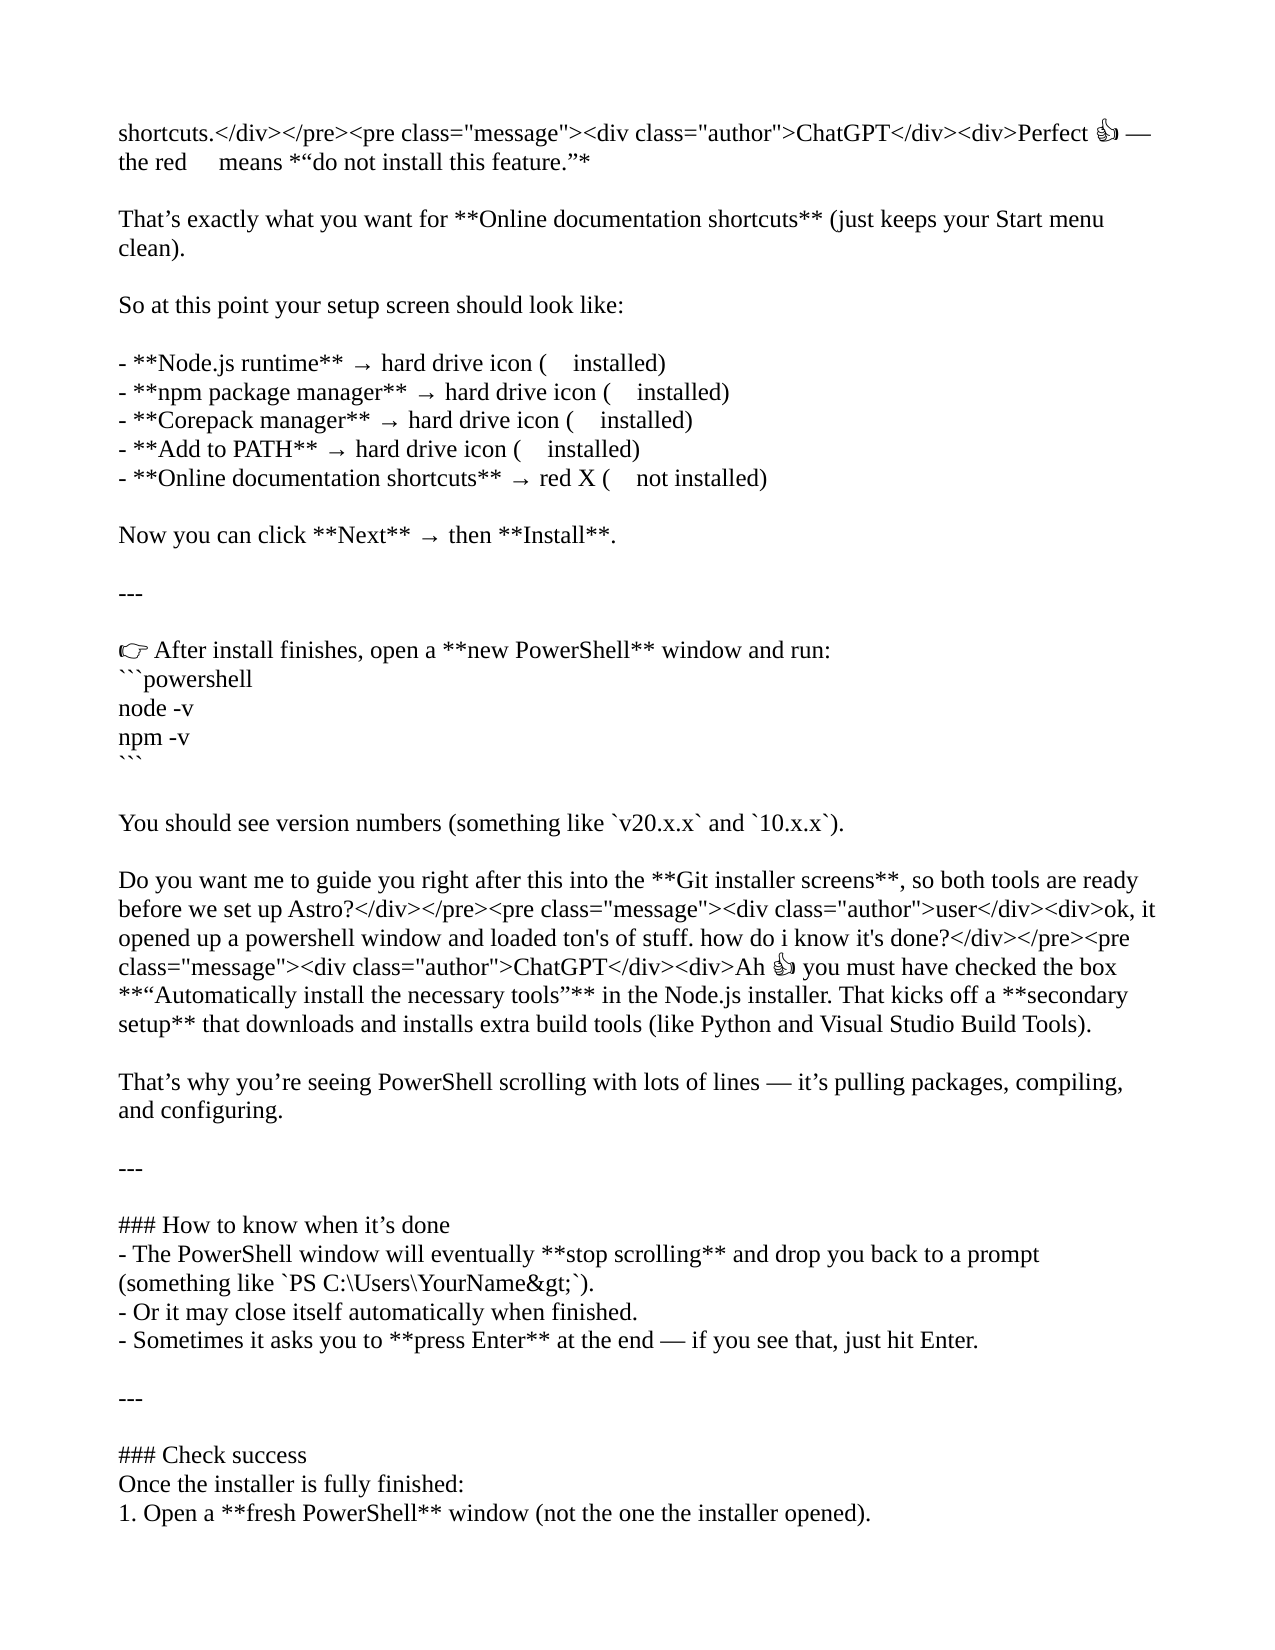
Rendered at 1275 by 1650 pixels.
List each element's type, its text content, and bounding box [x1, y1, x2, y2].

text - **Online documentation shortcuts** → red X (❌ not installed) [118, 463, 1157, 492]
text - **Add to PATH** → hard drive icon (✅ installed) [118, 434, 1157, 463]
text ### How to know when it’s done [118, 1211, 1157, 1239]
text 1. Open a **fresh PowerShell** window (not the one the installer opened). [118, 1498, 1157, 1527]
text That’s exactly what you want for **Online documentation shortcuts** (just keeps your Start menu clean). [118, 204, 1157, 262]
text - Sometimes it asks you to **press Enter** at the end — if you see that, just hit Enter. [118, 1326, 1157, 1354]
text - **Corepack manager** → hard drive icon (✅ installed) [118, 406, 1157, 434]
text shortcuts.</div></pre><pre class="message"><div class="author">ChatGPT</div><div>Perfect 👍 — the red ❌ means *“do not install this feature.”* [118, 118, 1157, 176]
text You should see version numbers (something like `v20.x.x` and `10.x.x`). [118, 808, 1157, 837]
text ### Check success [118, 1441, 1157, 1469]
text So at this point your setup screen should look like: [118, 291, 1157, 319]
text --- [118, 1383, 1157, 1412]
text Once the installer is fully finished: [118, 1469, 1157, 1498]
text ``` [118, 751, 1157, 779]
text - Or it may close itself automatically when finished. [118, 1297, 1157, 1326]
text Now you can click **Next** → then **Install**. [118, 521, 1157, 549]
text --- [118, 1153, 1157, 1182]
text --- [118, 578, 1157, 607]
text node -v [118, 693, 1157, 722]
text 👉 After install finishes, open a **new PowerShell** window and run: [118, 636, 1157, 664]
text That’s why you’re seeing PowerShell scrolling with lots of lines — it’s pulling packages, compiling, and configuring. [118, 1067, 1157, 1124]
text - **Node.js runtime** → hard drive icon (✅ installed) [118, 348, 1157, 377]
text npm -v [118, 722, 1157, 751]
text Do you want me to guide you right after this into the **Git installer screens**, so both tools are ready before we set up Astro?</div></pre><pre class="message"><div class="author">user</div><div>ok, it opened up a powershell window and loaded ton's of stuff. how do i know it's done?</div></pre><pre class="message"><div class="author">ChatGPT</div><div>Ah 👍 you must have checked the box **“Automatically install the necessary tools”** in the Node.js installer. That kicks off a **secondary setup** that downloads and installs extra build tools (like Python and Visual Studio Build Tools). [118, 866, 1157, 1038]
text - The PowerShell window will eventually **stop scrolling** and drop you back to a prompt (something like `PS C:\Users\YourName&gt;`). [118, 1239, 1157, 1297]
text ```powershell [118, 664, 1157, 693]
text - **npm package manager** → hard drive icon (✅ installed) [118, 377, 1157, 406]
